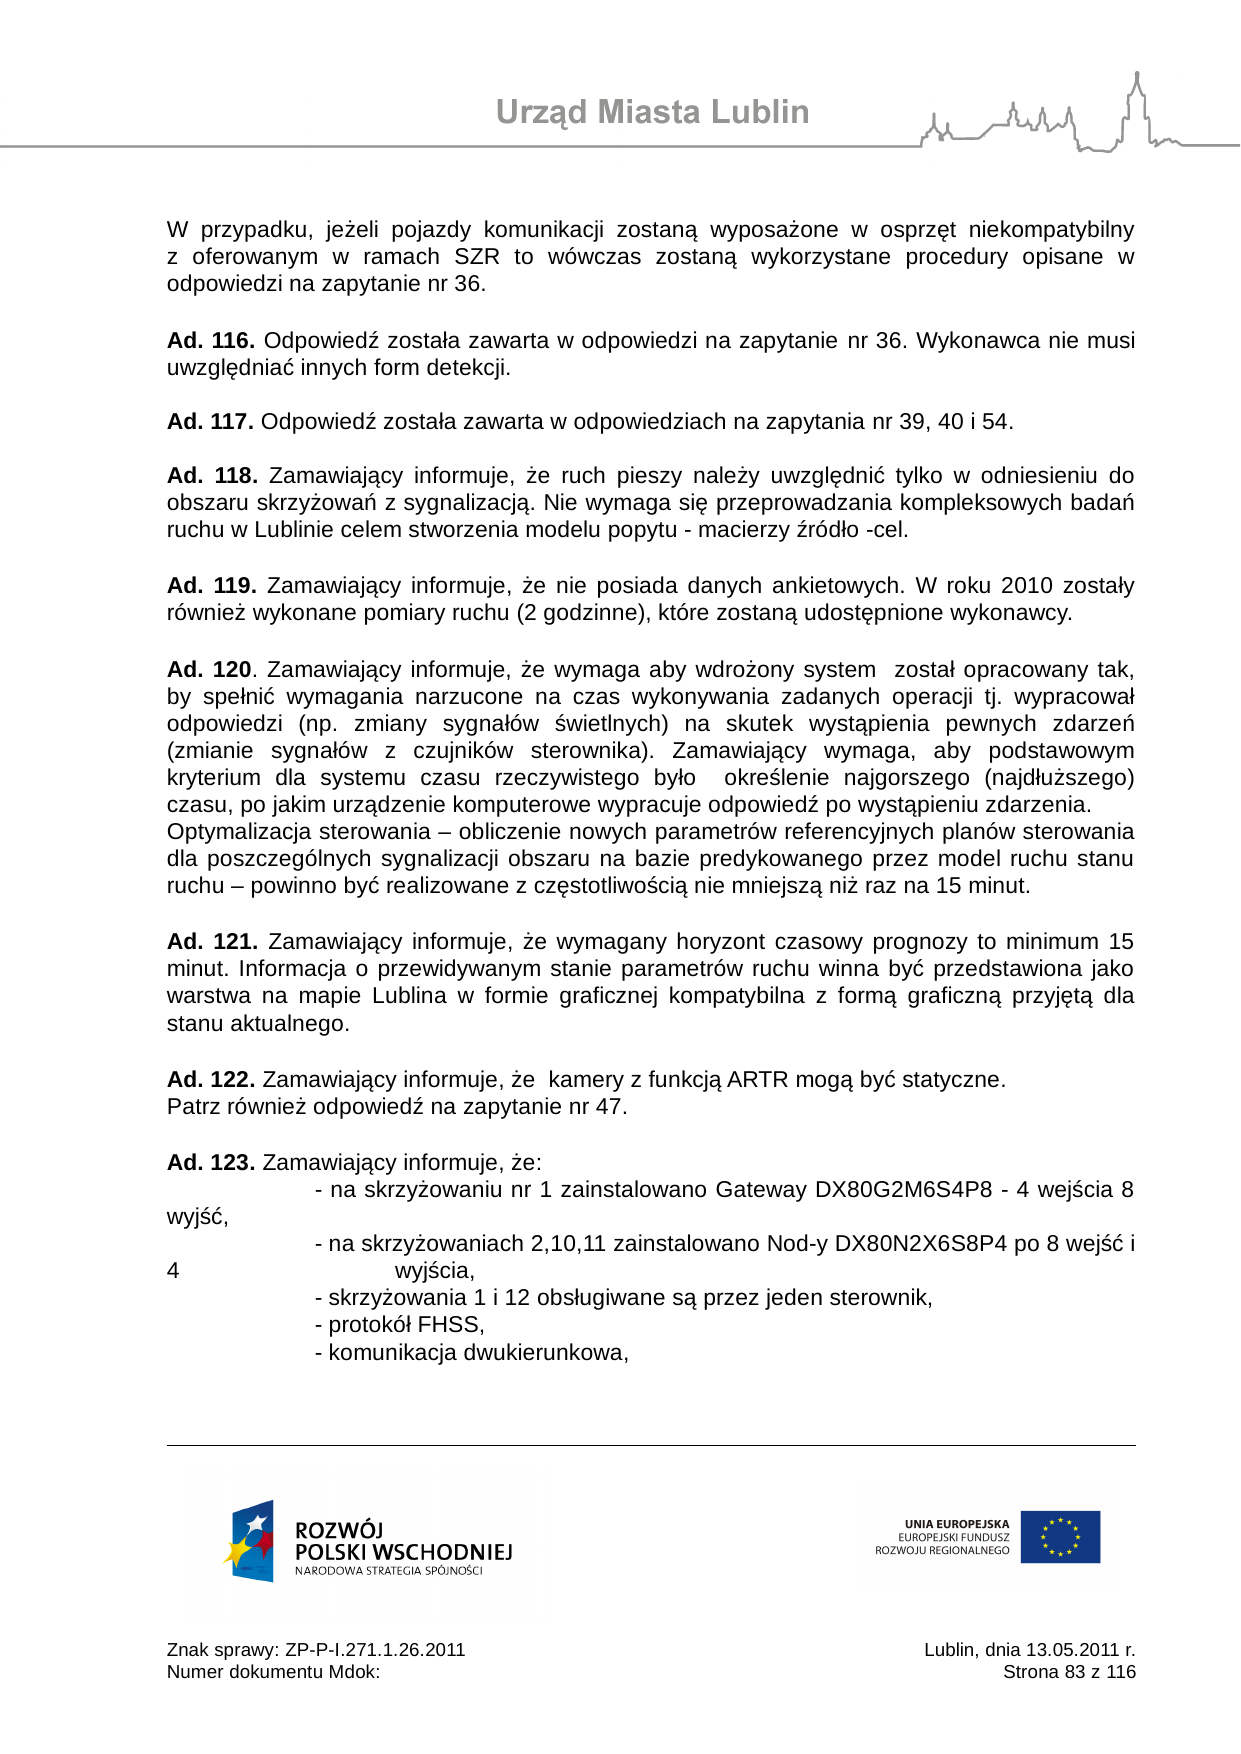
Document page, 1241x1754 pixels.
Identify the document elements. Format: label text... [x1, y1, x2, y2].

picture [858, 1483, 1120, 1591]
text - na skrzyżowaniach 2,10,11 zainstalowano Nod-y DX80N2X6S8P4 po 8 wejść i 4 wyjścia, [167, 1229, 1136, 1284]
text - na skrzyżowaniu nr 1 zainstalowano Gateway DX80G2M6S4P8 - 4 wejścia 8 wyjść, [167, 1175, 1136, 1229]
text Ad. 119. Zamawiający informuje, że nie posiada danych ankietowych. W roku 2010 zostały również wykonane pomiary ruchu (2 godzinne), które zostaną udostępnione wykonawcy. [167, 572, 1136, 626]
text Ad. 121. Zamawiający informuje, że wymagany horyzont czasowy prognozy to minimum 15 minut. Informacja o przewidywanym stanie parametrów ruchu winna być przedstawiona jako warstwa na mapie Lublina w formie graficznej kompatybilna z formą graficzną przyjętą dla stanu aktualnego. [167, 928, 1136, 1036]
text - protokół FHSS, [167, 1311, 1136, 1338]
text Ad. 123. Zamawiający informuje, że: [167, 1148, 1136, 1175]
picture [0, 71, 1241, 197]
text Ad. 120. Zamawiający informuje, że wymaga aby wdrożony system został opracowany tak, by spełnić wymagania narzucone na czas wykonywania zadanych operacji tj. wypracował odpowiedzi (np. zmiany sygnałów świetlnych) na skutek wystąpienia pewnych zdarzeń (zmianie sygnałów z czujników sterownika). Zamawiający wymaga, aby podstawowym kryterium dla systemu czasu rzeczywistego było określenie najgorszego (najdłuższego) czasu, po jakim urządzenie komputerowe wypracuje odpowiedź po wystąpieniu zdarzenia. [167, 655, 1136, 817]
picture [180, 1458, 553, 1624]
text Ad. 118. Zamawiający informuje, że ruch pieszy należy uwzględnić tylko w odniesieniu do obszaru skrzyżowań z sygnalizacją. Nie wymaga się przeprowadzania kompleksowych badań ruchu w Lublinie celem stworzenia modelu popytu - macierzy źródło -cel. [167, 461, 1136, 543]
text W przypadku, jeżeli pojazdy komunikacji zostaną wyposażone w osprzęt niekompatybilny z oferowanym w ramach SZR to wówczas zostaną wykorzystane procedury opisane w odpowiedzi na zapytanie nr 36. [167, 216, 1136, 297]
text Ad. 122. Zamawiający informuje, że kamery z funkcją ARTR mogą być statyczne. [167, 1065, 1136, 1092]
text Ad. 116. Odpowiedź została zawarta w odpowiedzi na zapytanie nr 36. Wykonawca nie musi uwzględniać innych form detekcji. [167, 326, 1136, 380]
text Optymalizacja sterowania – obliczenie nowych parametrów referencyjnych planów sterowania dla poszczególnych sygnalizacji obszaru na bazie predykowanego przez model ruchu stanu ruchu – powinno być realizowane z częstotliwością nie mniejszą niż raz na 15 minut. [167, 817, 1136, 899]
text Patrz również odpowiedź na zapytanie nr 47. [167, 1092, 1136, 1119]
text Ad. 117. Odpowiedź została zawarta w odpowiedziach na zapytania nr 39, 40 i 54. [167, 407, 1136, 434]
text - komunikacja dwukierunkowa, [167, 1338, 1136, 1365]
text - skrzyżowania 1 i 12 obsługiwane są przez jeden sterownik, [167, 1284, 1136, 1311]
